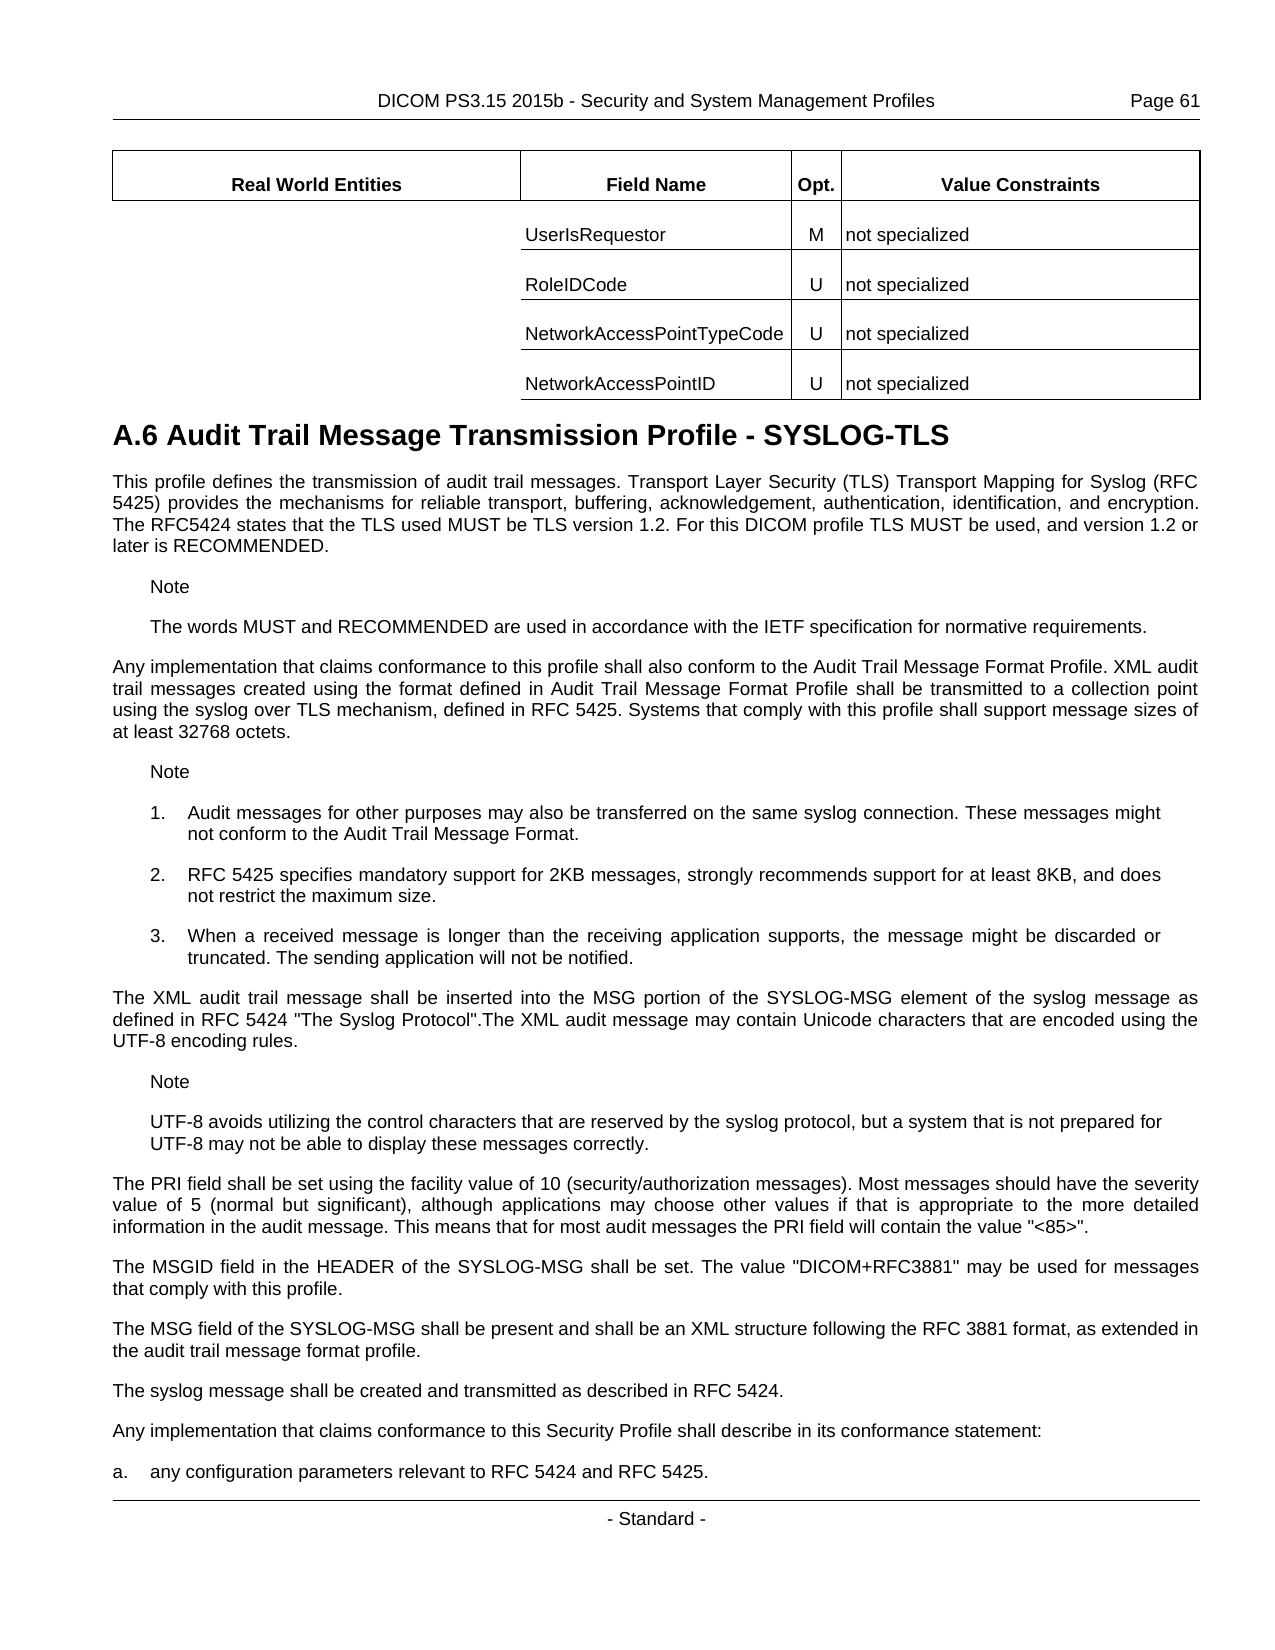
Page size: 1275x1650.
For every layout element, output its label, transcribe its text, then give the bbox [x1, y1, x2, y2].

list Audit messages for other purposes may also be transferred on the same syslog connection. These messages might not conform to the Audit Trail Message Format. [150, 801, 1162, 844]
table_cell NetworkAccessPointTypeCode [521, 300, 791, 349]
table_cell UserIsRequestor [521, 201, 791, 249]
text UTF-8 avoids utilizing the control characters that are reserved by the syslog protocol, but a system that is not prepared for UTF-8 may not be able to display these messages correctly. [150, 1111, 1162, 1154]
list any configuration parameters relevant to RFC 5424 and RFC 5425. [112, 1461, 1200, 1482]
table_cell not specialized [842, 300, 1199, 349]
table_cell U [792, 250, 841, 299]
table_header Value Constraints [842, 151, 1199, 200]
text The XML audit trail message shall be inserted into the MSG portion of the SYSLOG-MSG element of the syslog message as defined in RFC 5424 "The Syslog Protocol".The XML audit message may contain Unicode characters that are encoded using the UTF-8 encoding rules. [112, 987, 1200, 1052]
text The MSGID field in the HEADER of the SYSLOG-MSG shall be set. The value "DICOM+RFC3881" may be used for messages that comply with this profile. [112, 1256, 1200, 1299]
table_cell U [792, 300, 841, 349]
table_cell not specialized [842, 350, 1199, 398]
table_cell not specialized [842, 250, 1199, 299]
table_cell RoleIDCode [521, 250, 791, 299]
table_header Real World Entities [113, 151, 520, 200]
list RFC 5425 specifies mandatory support for 2KB messages, strongly recommends support for at least 8KB, and does not restrict the maximum size. [150, 863, 1162, 906]
table_cell NetworkAccessPointID [521, 350, 791, 398]
text The words MUST and RECOMMENDED are used in accordance with the IETF specification for normative requirements. [150, 616, 1162, 637]
text This profile defines the transmission of audit trail messages. Transport Layer Security (TLS) Transport Mapping for Syslog (RFC 5425) provides the mechanisms for reliable transport, buffering, acknowledgement, authentication, identification, and encryption. The RFC5424 states that the TLS used MUST be TLS version 1.2. For this DICOM profile TLS MUST be used, and version 1.2 or later is RECOMMENDED. [112, 471, 1200, 557]
text The syslog message shall be created and transmitted as described in RFC 5424. [112, 1380, 1200, 1401]
table_cell not specialized [842, 201, 1199, 249]
text A.6 Audit Trail Message Transmission Profile - SYSLOG-TLS [112, 418, 1200, 452]
text Note [150, 1071, 1162, 1092]
text Note [150, 576, 1162, 597]
list When a received message is longer than the receiving application supports, the message might be discarded or truncated. The sending application will not be notified. [150, 925, 1162, 968]
table_header Opt. [792, 151, 841, 200]
text The MSG field of the SYSLOG-MSG shall be present and shall be an XML structure following the RFC 3881 format, as extended in the audit trail message format profile. [112, 1318, 1200, 1361]
table_cell M [792, 201, 841, 249]
text Note [150, 761, 1162, 783]
table_header Field Name [521, 151, 791, 200]
text Any implementation that claims conformance to this profile shall also conform to the Audit Trail Message Format Profile. XML audit trail messages created using the format defined in Audit Trail Message Format Profile shall be transmitted to a collection point using the syslog over TLS mechanism, defined in RFC 5425. Systems that comply with this profile shall support message sizes of at least 32768 octets. [112, 656, 1200, 742]
table_cell U [792, 350, 841, 398]
text The PRI field shall be set using the facility value of 10 (security/authorization messages). Most messages should have the severity value of 5 (normal but significant), although applications may choose other values if that is appropriate to the more detailed information in the audit message. This means that for most audit messages the PRI field will contain the value "<85>". [112, 1173, 1200, 1237]
text Any implementation that claims conformance to this Security Profile shall describe in its conformance statement: [112, 1420, 1200, 1442]
